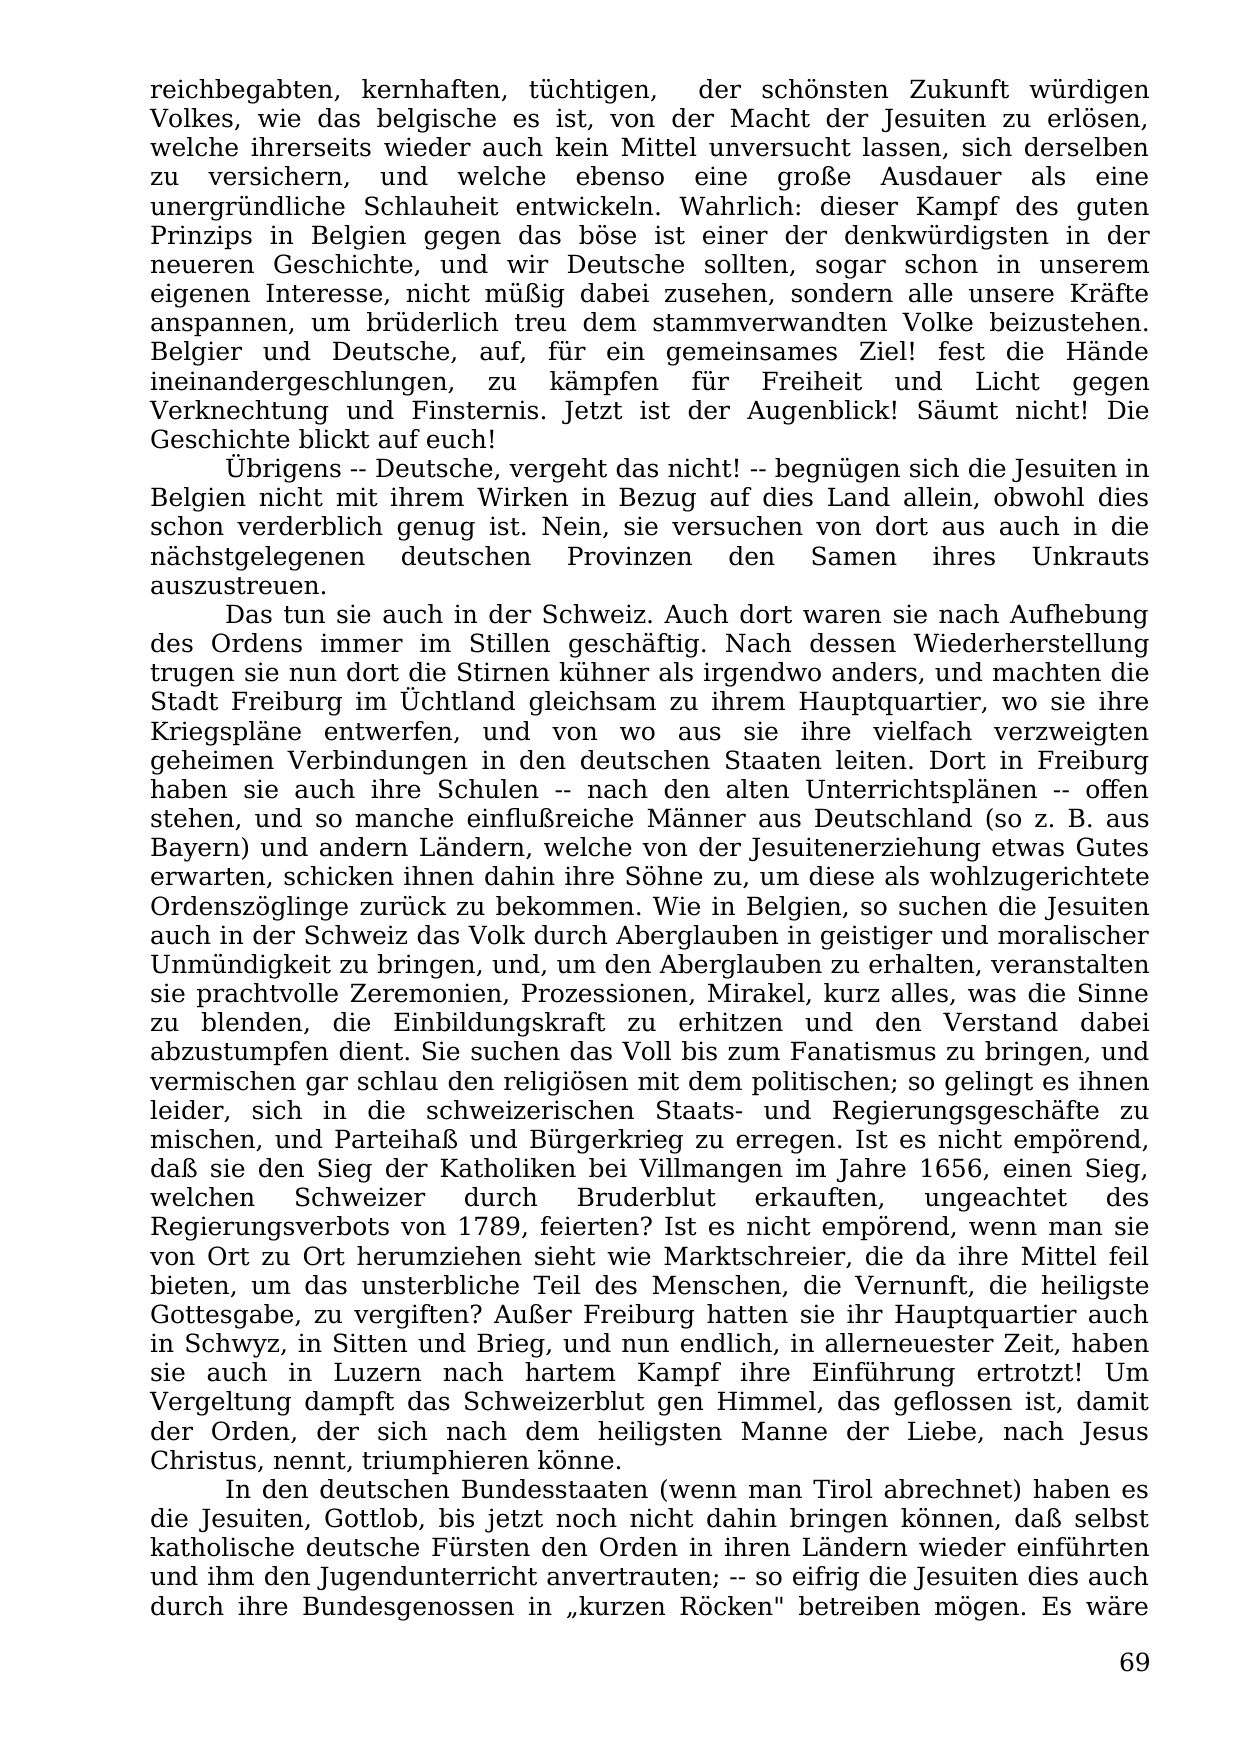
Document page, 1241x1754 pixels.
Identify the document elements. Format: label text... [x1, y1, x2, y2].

text In den deutschen Bundesstaaten (wenn man Tirol abrechnet) haben es die Jesuiten, Gottlob, bis jetzt noch nicht dahin bringen können, daß selbst katholische deutsche Fürsten den Orden in ihren Ländern wieder einführten und ihm den Jugendunterricht anvertrauten; -- so eifrig die Jesuiten dies auch durch ihre Bundesgenossen in „kurzen Röcken" betreiben mögen. Es wäre [150, 1475, 1151, 1621]
text reichbegabten, kernhaften, tüchtigen, der schönsten Zukunft würdigen Volkes, wie das belgische es ist, von der Macht der Jesuiten zu erlösen, welche ihrerseits wieder auch kein Mittel unversucht lassen, sich derselben zu versichern, und welche ebenso eine große Ausdauer als eine unergründliche Schlauheit entwickeln. Wahrlich: dieser Kampf des guten Prinzips in Belgien gegen das böse ist einer der denkwürdigsten in der neueren Geschichte, und wir Deutsche sollten, sogar schon in unserem eigenen Interesse, nicht müßig dabei zusehen, sondern alle unsere Kräfte anspannen, um brüderlich treu dem stammverwandten Volke beizustehen. Belgier und Deutsche, auf, für ein gemeinsames Ziel! fest die Hände ineinandergeschlungen, zu kämpfen für Freiheit und Licht gegen Verknechtung und Finsternis. Jetzt ist der Augenblick! Säumt nicht! Die Geschichte blickt auf euch! [150, 75, 1151, 454]
text Das tun sie auch in der Schweiz. Auch dort waren sie nach Aufhebung des Ordens immer im Stillen geschäftig. Nach dessen Wiederherstellung trugen sie nun dort die Stirnen kühner als irgendwo anders, und machten die Stadt Freiburg im Üchtland gleichsam zu ihrem Hauptquartier, wo sie ihre Kriegspläne entwerfen, und von wo aus sie ihre vielfach verzweigten geheimen Verbindungen in den deutschen Staaten leiten. Dort in Freiburg haben sie auch ihre Schulen -- nach den alten Unterrichtsplänen -- offen stehen, und so manche einflußreiche Männer aus Deutschland (so z. B. aus Bayern) und andern Ländern, welche von der Jesuitenerziehung etwas Gutes erwarten, schicken ihnen dahin ihre Söhne zu, um diese als wohlzugerichtete Ordenszöglinge zurück zu bekommen. Wie in Belgien, so suchen die Jesuiten auch in der Schweiz das Volk durch Aberglauben in geistiger und moralischer Unmündigkeit zu bringen, und, um den Aberglauben zu erhalten, veranstalten sie prachtvolle Zeremonien, Prozessionen, Mirakel, kurz alles, was die Sinne zu blenden, die Einbildungskraft zu erhitzen und den Verstand dabei abzustumpfen dient. Sie suchen das Voll bis zum Fanatismus zu bringen, und vermischen gar schlau den religiösen mit dem politischen; so gelingt es ihnen leider, sich in die schweizerischen Staats- und Regierungsgeschäfte zu mischen, und Parteihaß und Bürgerkrieg zu erregen. Ist es nicht empörend, daß sie den Sieg der Katholiken bei Villmangen im Jahre 1656, einen Sieg, welchen Schweizer durch Bruderblut erkauften, ungeachtet des Regierungsverbots von 1789, feierten? Ist es nicht empörend, wenn man sie von Ort zu Ort herumziehen sieht wie Marktschreier, die da ihre Mittel feil bieten, um das unsterbliche Teil des Menschen, die Vernunft, die heiligste Gottesgabe, zu vergiften? Außer Freiburg hatten sie ihr Hauptquartier auch in Schwyz, in Sitten und Brieg, und nun endlich, in allerneuester Zeit, haben sie auch in Luzern nach hartem Kampf ihre Einführung ertrotzt! Um Vergeltung dampft das Schweizerblut gen Himmel, das geflossen ist, damit der Orden, der sich nach dem heiligsten Manne der Liebe, nach Jesus Christus, nennt, triumphieren könne. [150, 600, 1151, 1475]
text Übrigens -- Deutsche, vergeht das nicht! -- begnügen sich die Jesuiten in Belgien nicht mit ihrem Wirken in Bezug auf dies Land allein, obwohl dies schon verderblich genug ist. Nein, sie versuchen von dort aus auch in die nächstgelegenen deutschen Provinzen den Samen ihres Unkrauts auszustreuen. [150, 454, 1151, 600]
